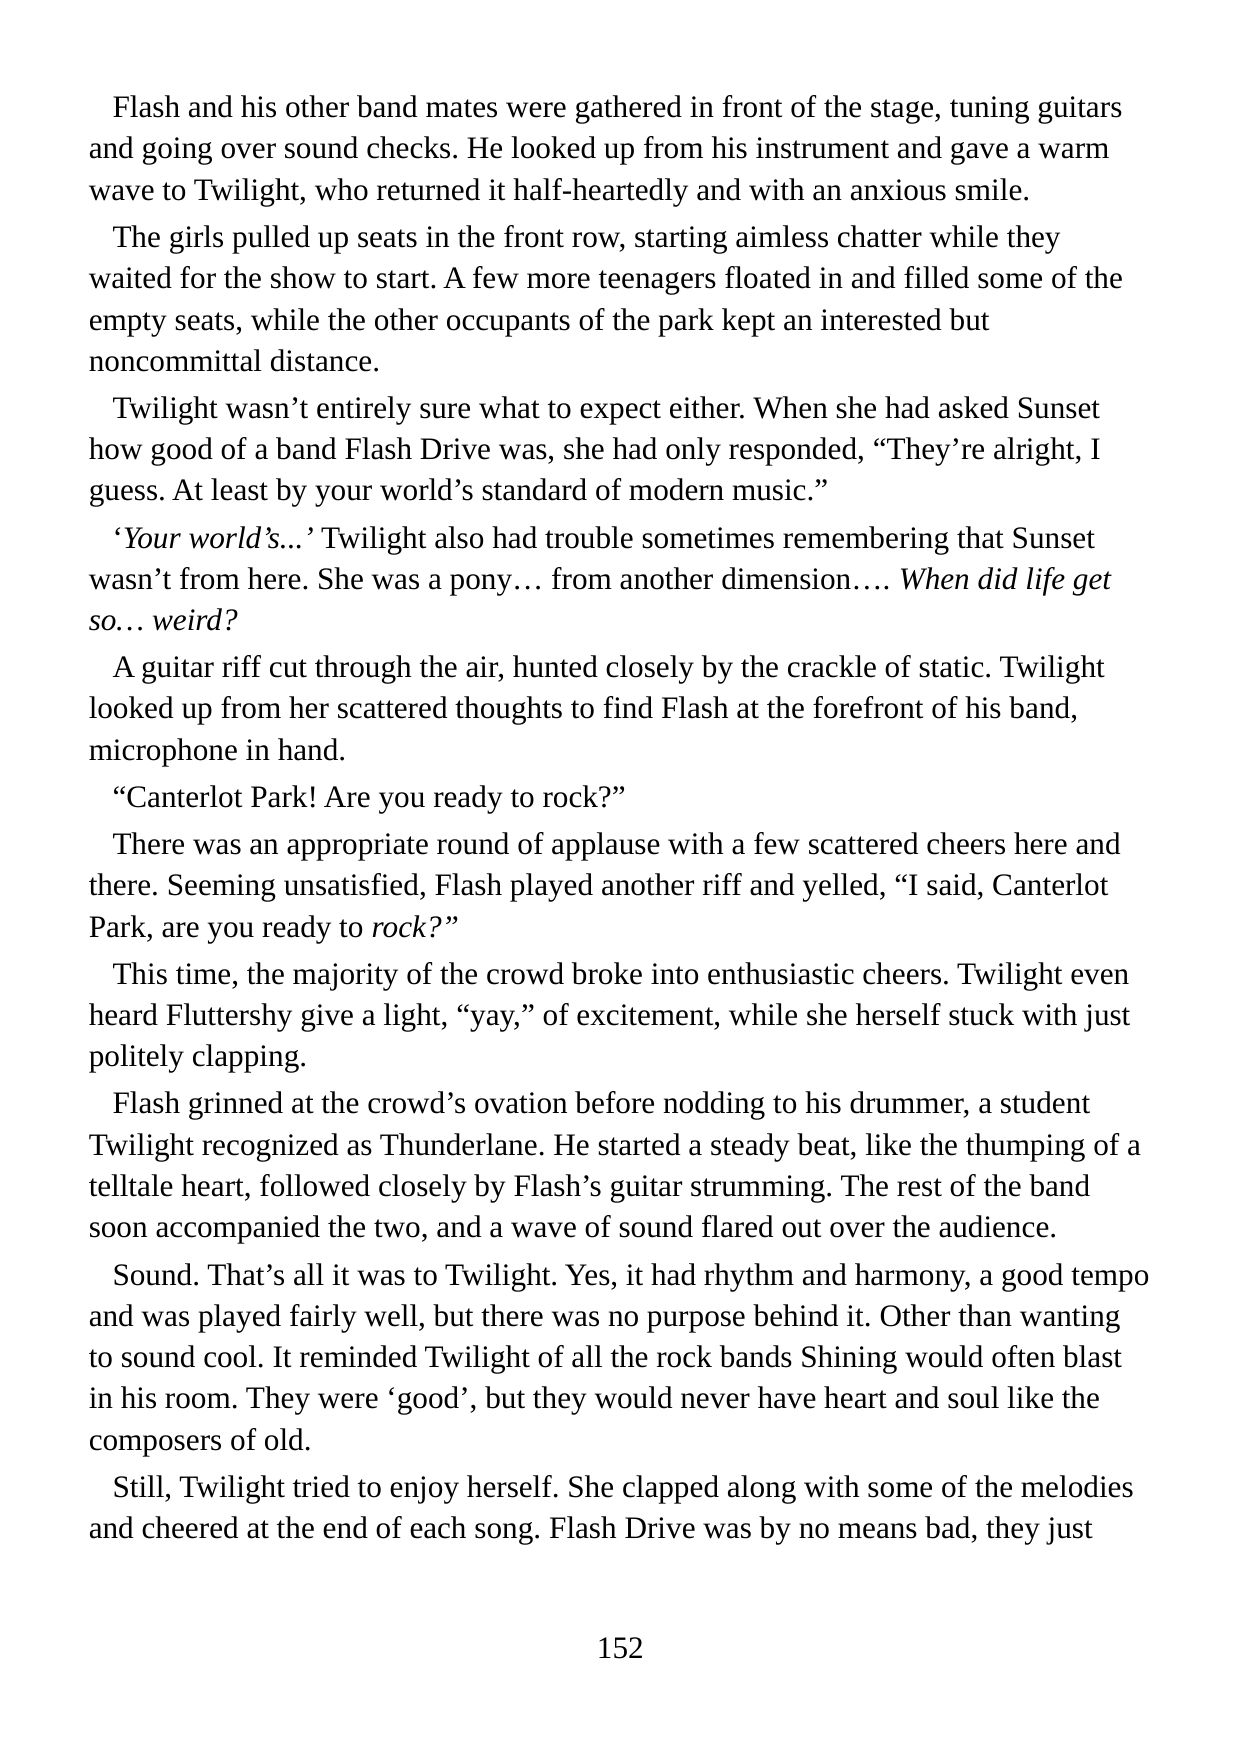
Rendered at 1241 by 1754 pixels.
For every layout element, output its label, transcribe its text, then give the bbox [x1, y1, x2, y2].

text Twilight wasn’t entirely sure what to expect either. When she had asked Sunset how good of a band Flash Drive was, she had only responded, “They’re alright, I guess. At least by your world’s standard of modern music.” [88, 389, 1152, 508]
text The girls pulled up seats in the front row, starting aimless chatter while they waited for the show to start. A few more teenagers floated in and filled some of the empty seats, while the other occupants of the park kept an interested but noncommittal distance. [88, 218, 1152, 378]
text ‘Your world’s...’ Twilight also had trouble sometimes remembering that Sunset wasn’t from here. She was a pony… from another dimension…. When did life get so… weird? [88, 519, 1152, 637]
text There was an appropriate round of applause with a few scattered cheers here and there. Seeming unsatisfied, Flash played another riff and yelled, “I said, Canterlot Park, are you ready to rock?” [88, 825, 1152, 944]
text Flash grinned at the crowd’s ovation before nodding to his drummer, a student Twilight recognized as Thunderlane. He started a steady beat, like the thumping of a telltale heart, followed closely by Flash’s guitar strumming. The rest of the band soon accompanied the two, and a wave of sound flared out over the audience. [88, 1085, 1152, 1244]
text Still, Twilight tried to enjoy herself. She clapped along with some of the melodies and cheered at the end of each song. Flash Drive was by no means bad, they just [88, 1468, 1152, 1545]
text Flash and his other band mates were gathered in front of the stage, tuning guitars and going over sound checks. He looked up from his instrument and gave a warm wave to Twilight, who returned it half-heartedly and with an anxious smile. [88, 88, 1152, 207]
text This time, the majority of the crowd broke into enthusiastic cheers. Twilight even heard Fluttershy give a light, “yay,” of excitement, while she herself stuck with just politely clapping. [88, 955, 1152, 1073]
text “Canterlot Park! Are you ready to rock?” [88, 778, 1152, 814]
text A guitar riff cut through the air, hunted closely by the crackle of static. Twilight looked up from her scattered thoughts to find Flash at the forefront of his band, microphone in hand. [88, 648, 1152, 767]
text Sound. That’s all it was to Twilight. Yes, it had rhythm and harmony, a good tempo and was played fairly well, but there was no purpose behind it. Other than wanting to sound cool. It reminded Twilight of all the rock bands Shining would often blast in his room. They were ‘good’, but they would never have heart and soul like the composers of old. [88, 1256, 1152, 1457]
